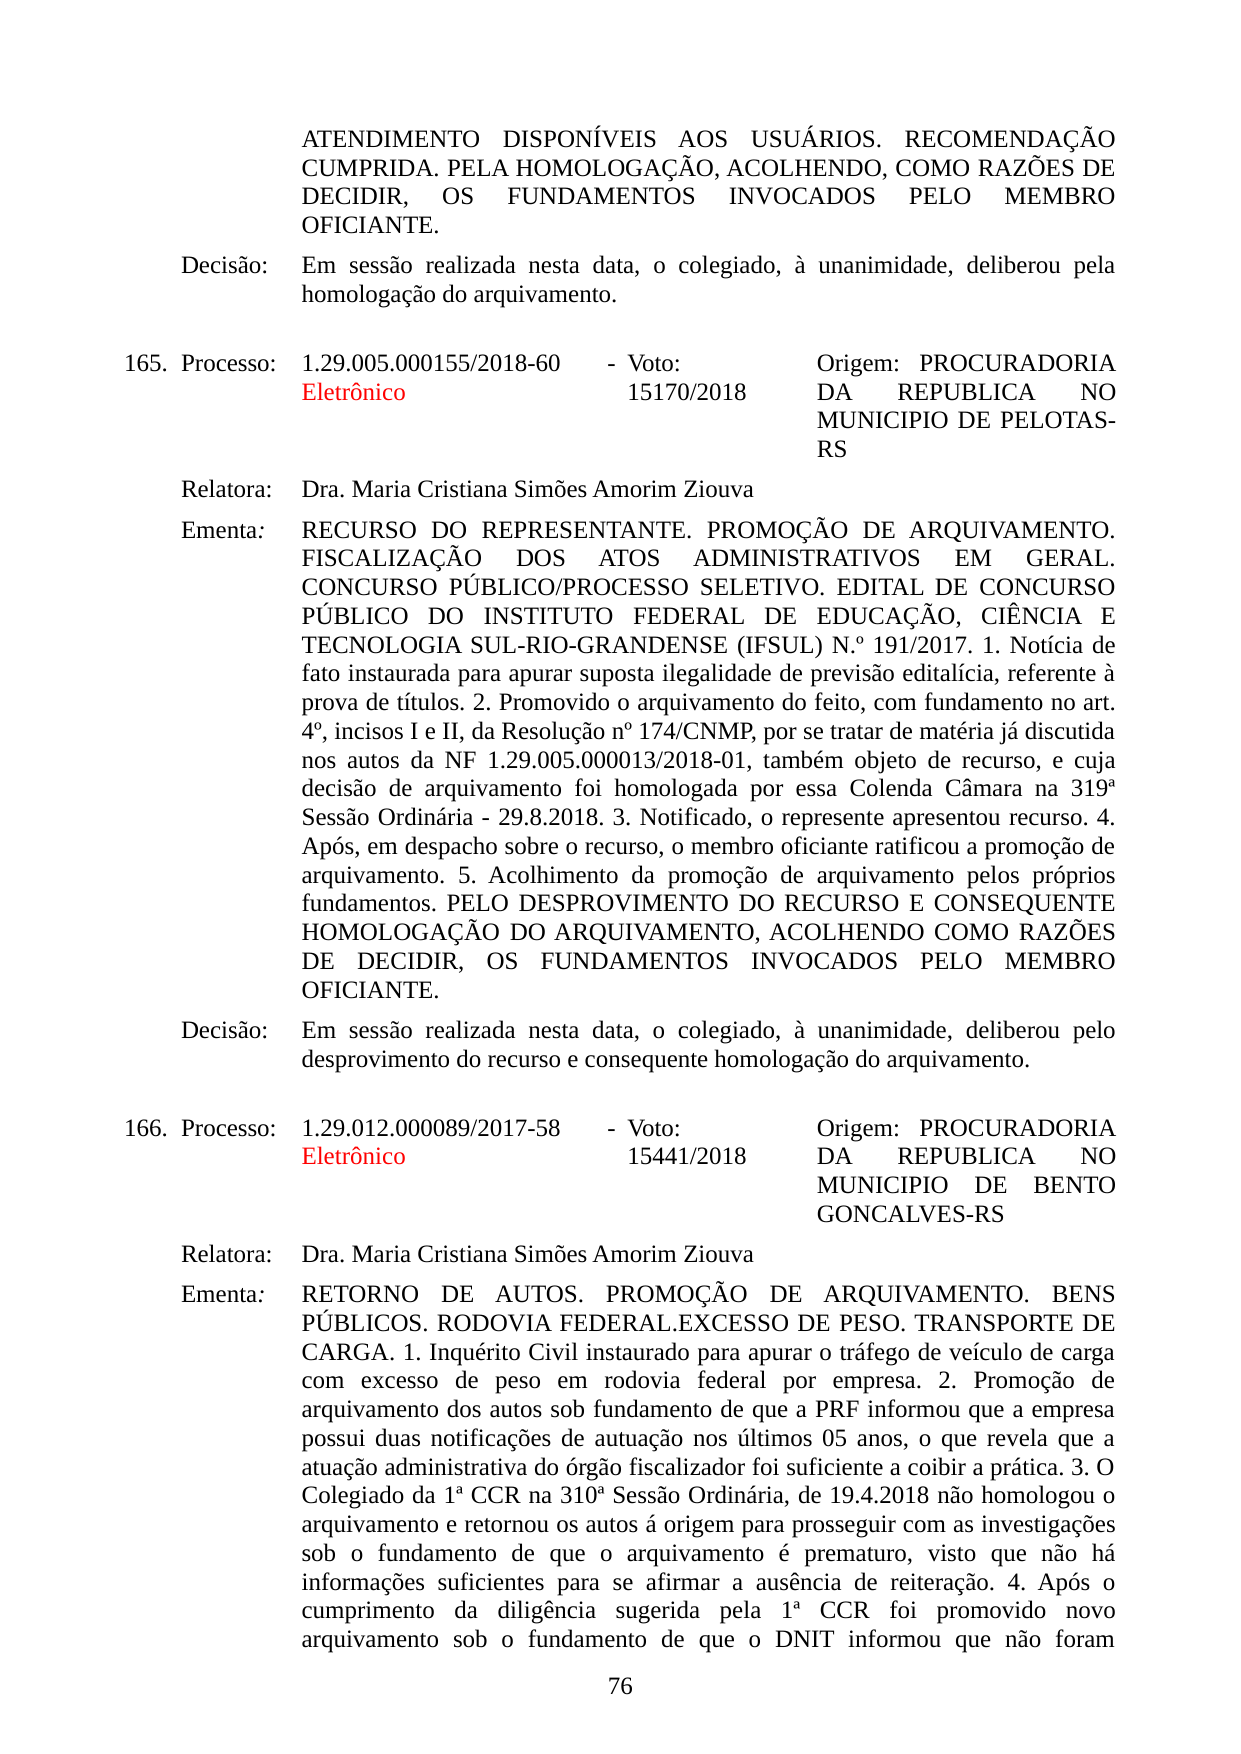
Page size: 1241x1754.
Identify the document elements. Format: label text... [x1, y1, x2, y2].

table_cell ATENDIMENTO DISPONÍVEIS AOS USUÁRIOS. RECOMENDAÇÃO CUMPRIDA. PELA HOMOLOGAÇÃO, ACOLHENDO, COMO RAZÕES DE DECIDIR, OS FUNDAMENTOS INVOCADOS PELO MEMBRO OFICIANTE. [296, 118, 1122, 244]
table_cell [118, 1009, 175, 1078]
table_cell Relatora: [175, 469, 296, 509]
table_cell [118, 469, 175, 509]
table_cell Decisão: [175, 245, 296, 313]
table_cell Em sessão realizada nesta data, o colegiado, à unanimidade, deliberou pelo desprovimento do recurso e consequente homologação do arquivamento. [296, 1009, 1122, 1078]
table_header Origem: PROCURADORIA DA REPUBLICA NO MUNICIPIO DE PELOTAS-RS [811, 342, 1122, 469]
table_header 1.29.012.000089/2017-58 - Eletrônico [296, 1107, 621, 1233]
table_header Processo: [175, 342, 296, 469]
table_cell [118, 1274, 175, 1659]
table_cell [118, 1233, 175, 1273]
table_cell Relatora: [175, 1233, 296, 1273]
table_cell [118, 118, 175, 244]
table_cell Ementa: [175, 1274, 296, 1659]
table_cell Ementa: [175, 509, 296, 1009]
table_cell Decisão: [175, 1009, 296, 1078]
table_header Voto: 15441/2018 [621, 1107, 811, 1233]
table_header Voto: 15170/2018 [621, 342, 811, 469]
table_header Origem: PROCURADORIA DA REPUBLICA NO MUNICIPIO DE BENTO GONCALVES-RS [811, 1107, 1122, 1233]
table_header Processo: [175, 1107, 296, 1233]
table_cell RETORNO DE AUTOS. PROMOÇÃO DE ARQUIVAMENTO. BENS PÚBLICOS. RODOVIA FEDERAL.EXCESSO DE PESO. TRANSPORTE DE CARGA. 1. Inquérito Civil instaurado para apurar o tráfego de veículo de carga com excesso de peso em rodovia federal por empresa. 2. Promoção de arquivamento dos autos sob fundamento de que a PRF informou que a empresa possui duas notificações de autuação nos últimos 05 anos, o que revela que a atuação administrativa do órgão fiscalizador foi suficiente a coibir a prática. 3. O Colegiado da 1ª CCR na 310ª Sessão Ordinária, de 19.4.2018 não homologou o arquivamento e retornou os autos á origem para prosseguir com as investigações sob o fundamento de que o arquivamento é prematuro, visto que não há informações suficientes para se afirmar a ausência de reiteração. 4. Após o cumprimento da diligência sugerida pela 1ª CCR foi promovido novo arquivamento sob o fundamento de que o DNIT informou que não foram [296, 1274, 1122, 1659]
table_cell Dra. Maria Cristiana Simões Amorim Ziouva [296, 469, 1122, 509]
table_cell [118, 245, 175, 313]
table_header 166. [118, 1107, 175, 1233]
table_cell [118, 509, 175, 1009]
table_header 165. [118, 342, 175, 469]
table_cell RECURSO DO REPRESENTANTE. PROMOÇÃO DE ARQUIVAMENTO. FISCALIZAÇÃO DOS ATOS ADMINISTRATIVOS EM GERAL. CONCURSO PÚBLICO/PROCESSO SELETIVO. EDITAL DE CONCURSO PÚBLICO DO INSTITUTO FEDERAL DE EDUCAÇÃO, CIÊNCIA E TECNOLOGIA SUL-RIO-GRANDENSE (IFSUL) N.º 191/2017. 1. Notícia de fato instaurada para apurar suposta ilegalidade de previsão editalícia, referente à prova de títulos. 2. Promovido o arquivamento do feito, com fundamento no art. 4º, incisos I e II, da Resolução nº 174/CNMP, por se tratar de matéria já discutida nos autos da NF 1.29.005.000013/2018-01, também objeto de recurso, e cuja decisão de arquivamento foi homologada por essa Colenda Câmara na 319ª Sessão Ordinária - 29.8.2018. 3. Notificado, o represente apresentou recurso. 4. Após, em despacho sobre o recurso, o membro oficiante ratificou a promoção de arquivamento. 5. Acolhimento da promoção de arquivamento pelos próprios fundamentos. PELO DESPROVIMENTO DO RECURSO E CONSEQUENTE HOMOLOGAÇÃO DO ARQUIVAMENTO, ACOLHENDO COMO RAZÕES DE DECIDIR, OS FUNDAMENTOS INVOCADOS PELO MEMBRO OFICIANTE. [296, 509, 1122, 1009]
table_header 1.29.005.000155/2018-60 - Eletrônico [296, 342, 621, 469]
table_cell Dra. Maria Cristiana Simões Amorim Ziouva [296, 1233, 1122, 1273]
table_cell [175, 118, 296, 244]
table_cell Em sessão realizada nesta data, o colegiado, à unanimidade, deliberou pela homologação do arquivamento. [296, 245, 1122, 313]
